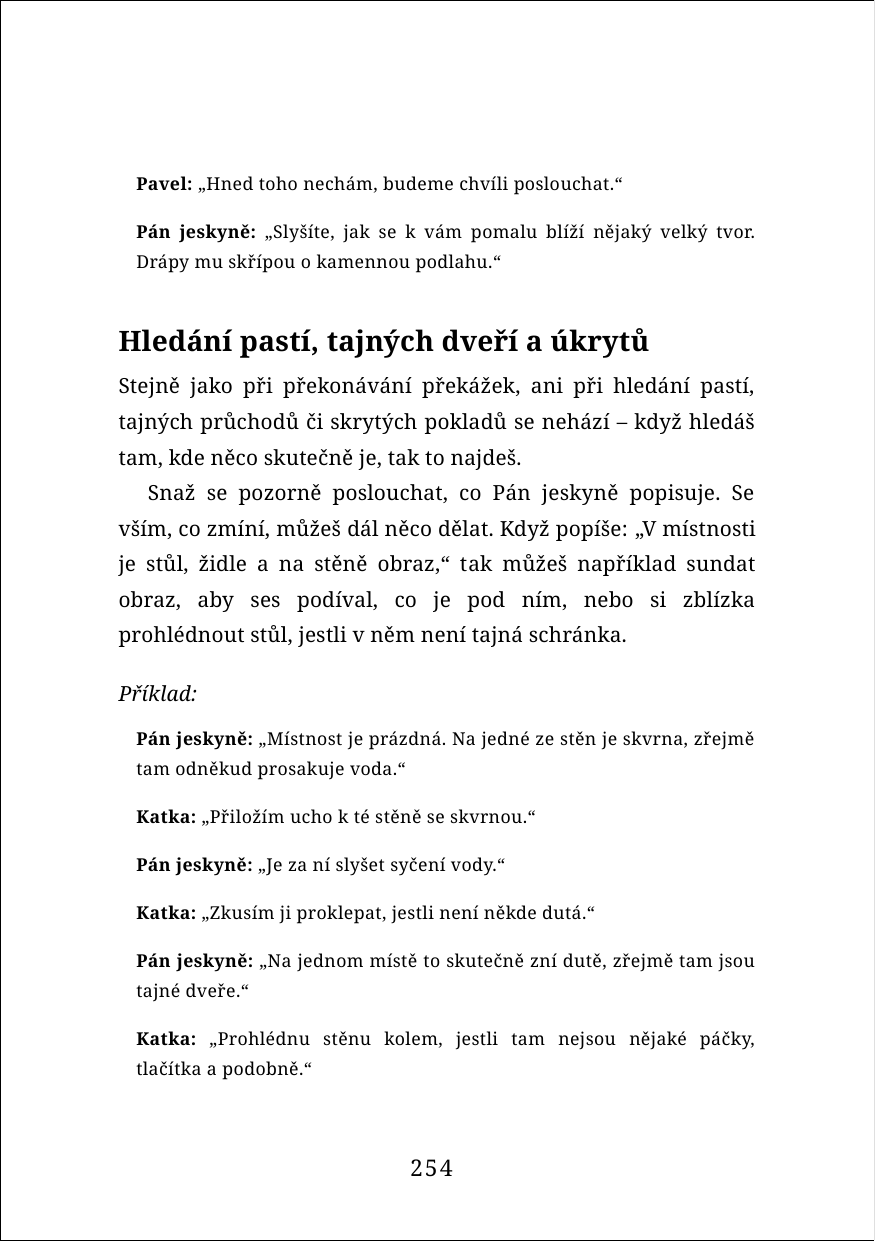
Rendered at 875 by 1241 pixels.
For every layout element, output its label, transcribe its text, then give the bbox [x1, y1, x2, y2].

text Pán jeskyně: „Je za ní slyšet syčení vody.“ [136, 853, 756, 877]
text Katka: „Přiložím ucho k té stěně se skvrnou.“ [136, 805, 756, 829]
text Katka: „Prohlédnu stěnu kolem, jestli tam nejsou nějaké páčky, tlačítka a podobně.“ [136, 1027, 756, 1081]
text Stejně jako při překonávání překážek, ani při hledání pastí, tajných průchodů či skrytých pokladů se nehází – když hledáš tam, kde něco skutečně je, tak to najdeš. Snaž se pozorně poslouchat, co Pán jeskyně popisuje. Se vším, co zmíní, můžeš dál něco dělat. Když popíše: „V místnosti je stůl, židle a na stěně obraz,“ tak můžeš například sundat obraz, aby ses podíval, co je pod ním, nebo si zblízka prohlédnout stůl, jestli v něm není tajná schránka. [118, 372, 756, 649]
text Pán jeskyně: „Na jednom místě to skutečně zní dutě, zřejmě tam jsou tajné dveře.“ [136, 948, 756, 1003]
text Pán jeskyně: „Místnost je prázdná. Na jedné ze stěn je skvrna, zřejmě tam odněkud prosakuje voda.“ [136, 727, 756, 781]
text Příklad: [118, 679, 756, 708]
text Pavel: „Hned toho nechám, budeme chvíli poslouchat.“ [136, 172, 756, 196]
subtitle Hledání pastí, tajných dveří a úkrytů [118, 321, 756, 360]
text Pán jeskyně: „Slyšíte, jak se k vám pomalu blíží nějaký velký tvor. Drápy mu skřípou o kamennou podlahu.“ [136, 220, 756, 274]
text Katka: „Zkusím ji proklepat, jestli není někde dutá.“ [136, 901, 756, 925]
